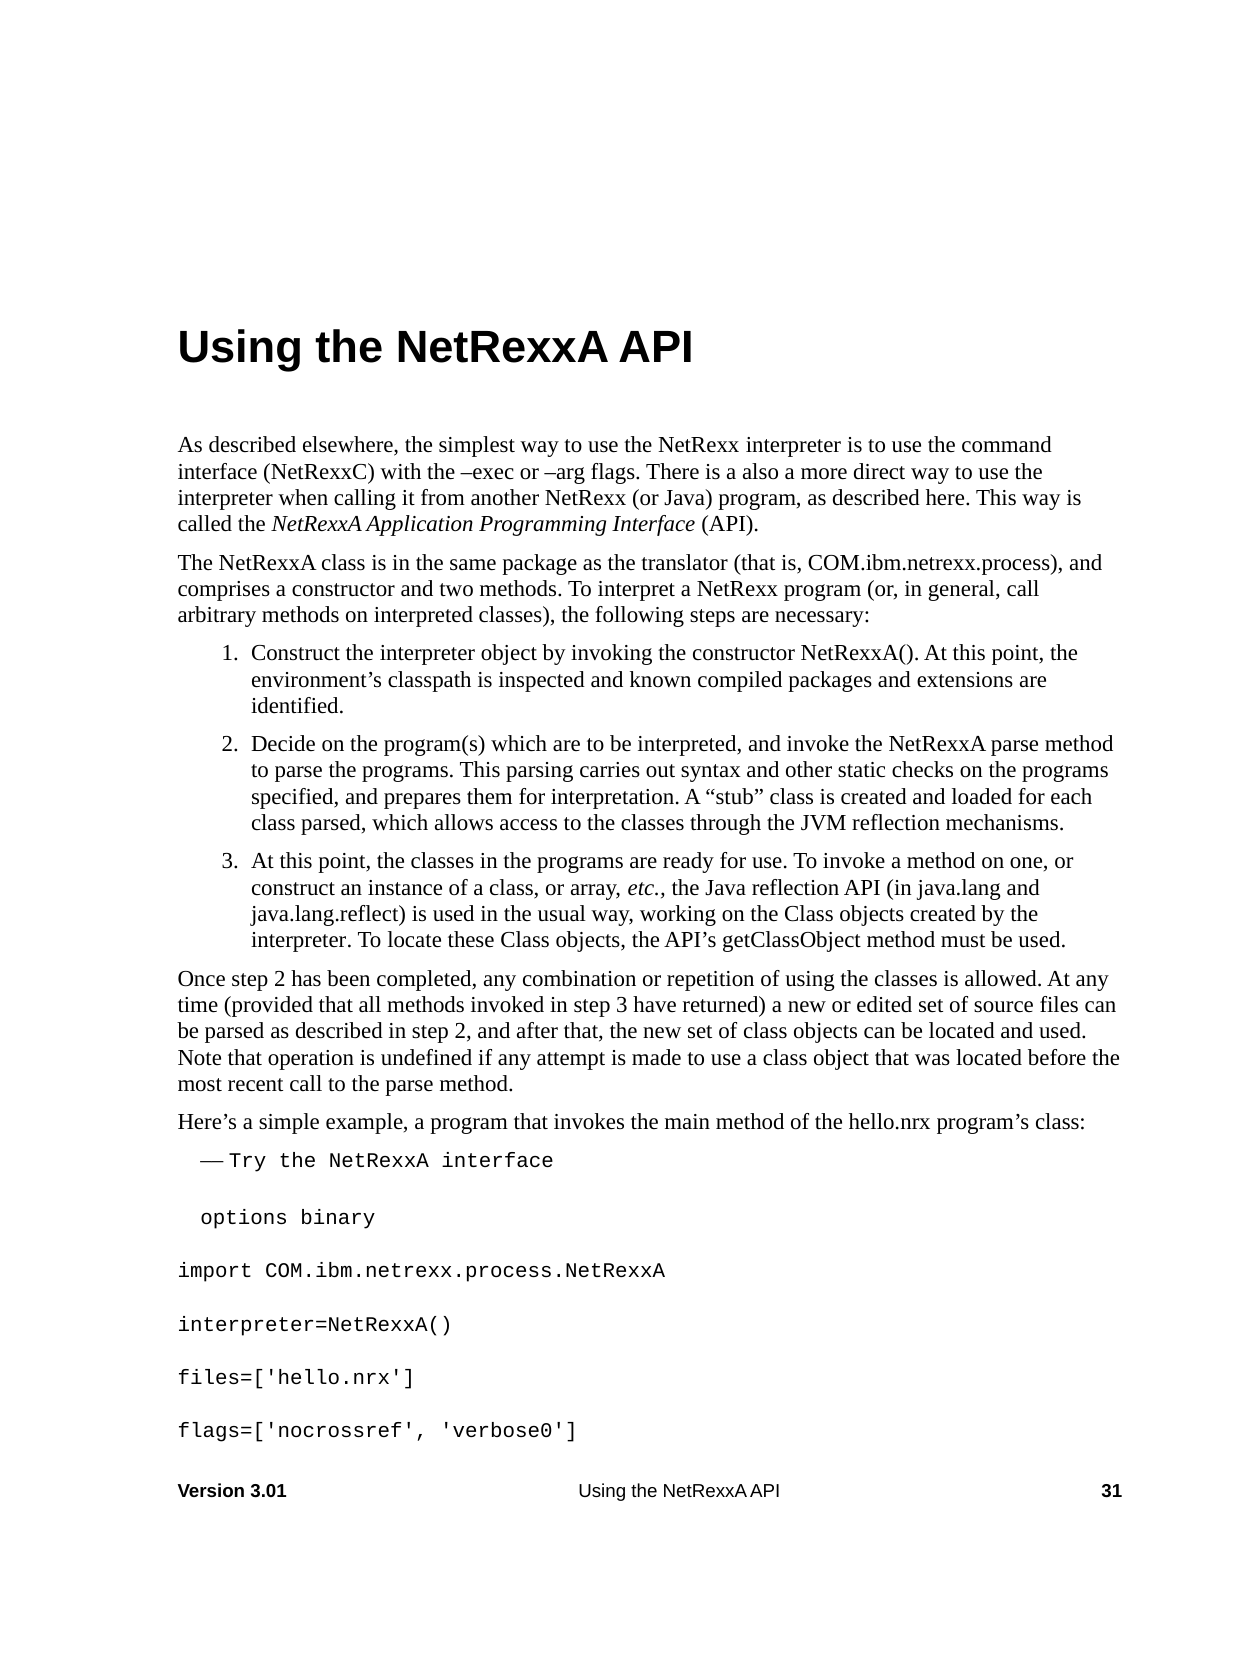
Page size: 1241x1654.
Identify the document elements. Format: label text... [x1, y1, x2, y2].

text Here’s a simple example, a program that invokes the main method of the hello.nrx program’s class: [177, 1108, 1122, 1134]
subtitle Using the NetRexxA API [177, 320, 1122, 372]
text interpreter=NetRexxA() [177, 1313, 1122, 1337]
text Once step 2 has been completed, any combination or repetition of using the classes is allowed. At any time (provided that all methods invoked in step 3 have returned) a new or edited set of source files can be parsed as described in step 2, and after that, the new set of class objects can be located and used. Note that operation is undefined if any attempt is made to use a class object that was located before the most recent call to the parse method. [177, 964, 1122, 1096]
list At this point, the classes in the programs are ready for use. To invoke a method on one, or construct an instance of a class, or array, etc., the Java reflection API (in java.lang and java.lang.reflect) is used in the usual way, working on the Class objects created by the interpreter. To locate these Class objects, the API’s getClassObject method must be used. [221, 847, 1122, 953]
text options binary [177, 1203, 1122, 1231]
list Decide on the program(s) which are to be interpreted, and invoke the NetRexxA parse method to parse the programs. This parsing carries out syntax and other static checks on the programs specified, and prepares them for interpretation. A “stub” class is created and loaded for each class parsed, which allows access to the classes through the JVM reflection mechanisms. [221, 730, 1122, 836]
text The NetRexxA class is in the same package as the translator (that is, COM.ibm.netrexx.process), and comprises a constructor and two methods. To interpret a NetRexx program (or, in general, call arbitrary methods on interpreted classes), the following steps are necessary: [177, 548, 1122, 628]
text import COM.ibm.netrexx.process.NetRexxA [177, 1260, 1122, 1284]
text As described elsewhere, the simplest way to use the NetRexx interpreter is to use the command interface (NetRexxC) with the –exec or –arg flags. There is a also a more direct way to use the interpreter when calling it from another NetRexx (or Java) program, as described here. This way is called the NetRexxA Application Programming Interface (API). [177, 431, 1122, 537]
text files=['hello.nrx'] [177, 1367, 1122, 1390]
text flags=['nocrossref', 'verbose0'] [177, 1420, 1122, 1443]
list Construct the interpreter object by invoking the constructor NetRexxA(). At this point, the environment’s classpath is inspected and known compiled packages and extensions are identified. [221, 639, 1122, 718]
text –– Try the NetRexxA interface [177, 1146, 1122, 1174]
